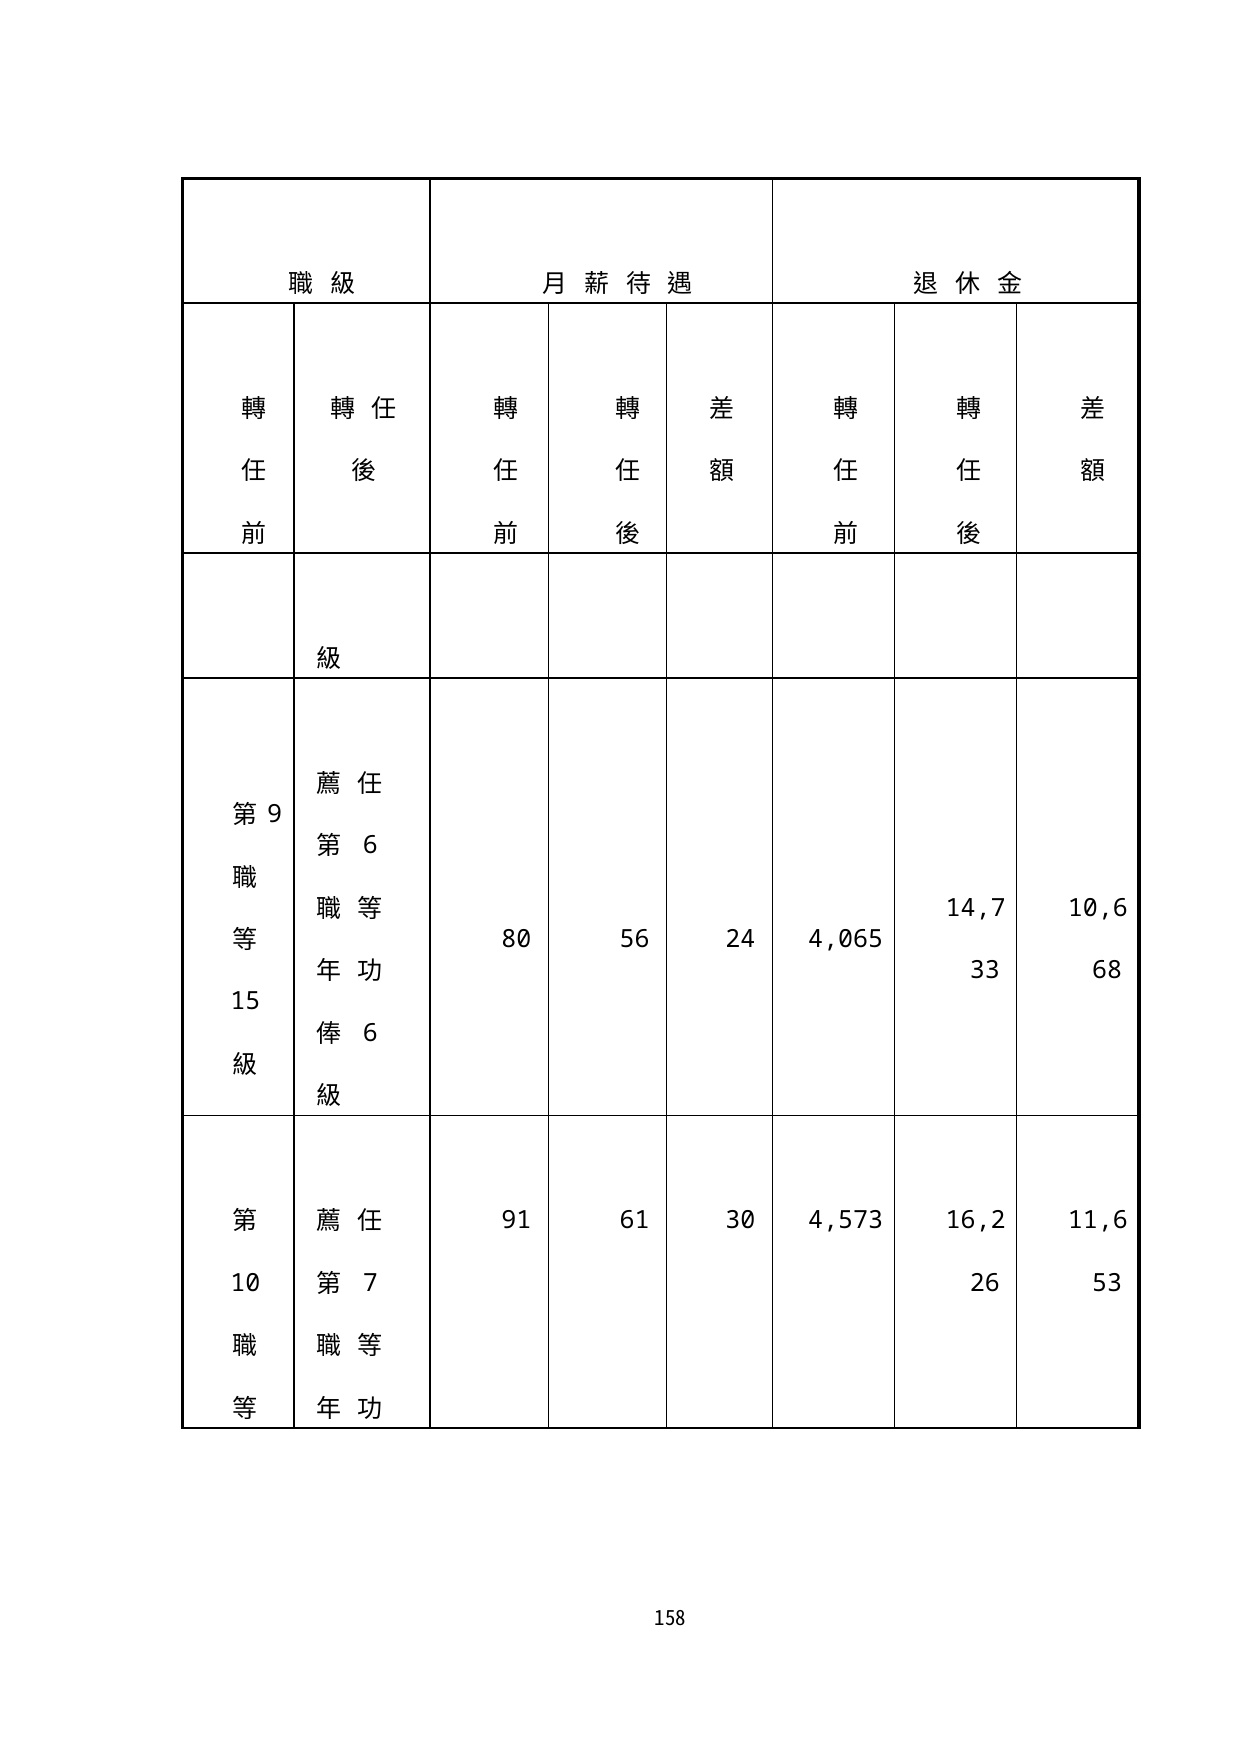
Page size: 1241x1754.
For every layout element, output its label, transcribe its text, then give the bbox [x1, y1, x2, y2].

table_cell [667, 554, 772, 677]
table_header 月薪待遇 [431, 180, 772, 302]
table_header 職級 [184, 180, 429, 302]
table_cell [895, 554, 1016, 677]
table_cell 差額 [667, 304, 772, 552]
table_cell 轉任後 [895, 304, 1016, 552]
table_cell [1017, 554, 1137, 677]
table_cell 4,573 [773, 1116, 894, 1427]
table_cell 30 [667, 1116, 772, 1427]
table_cell [184, 554, 293, 677]
table_cell [431, 554, 548, 677]
table_header 退休金 [773, 180, 1137, 302]
table_cell 轉任前 [773, 304, 894, 552]
table_cell 61 [549, 1116, 666, 1427]
table_cell 薦任第7職等年功 [295, 1116, 429, 1427]
table_cell 轉任前 [431, 304, 548, 552]
table_cell 11,653 [1017, 1116, 1137, 1427]
table_cell 80 [431, 679, 548, 1115]
table_cell 轉任前 [184, 304, 293, 552]
table_cell 10,668 [1017, 679, 1137, 1115]
table_cell 56 [549, 679, 666, 1115]
table_cell 第10職等 [184, 1116, 293, 1427]
table_cell 14,733 [895, 679, 1016, 1115]
table_cell [773, 554, 894, 677]
table_cell 91 [431, 1116, 548, 1427]
table_cell [549, 554, 666, 677]
table_cell 第9職等15級 [184, 679, 293, 1115]
table_cell 轉任後 [549, 304, 666, 552]
table_cell 薦任第6職等年功俸6級 [295, 679, 429, 1115]
table_cell 差額 [1017, 304, 1137, 552]
table_cell 級 [295, 554, 429, 677]
table_cell 4,065 [773, 679, 894, 1115]
table_cell 轉任後 [295, 304, 429, 552]
table_cell 16,226 [895, 1116, 1016, 1427]
table_cell 24 [667, 679, 772, 1115]
